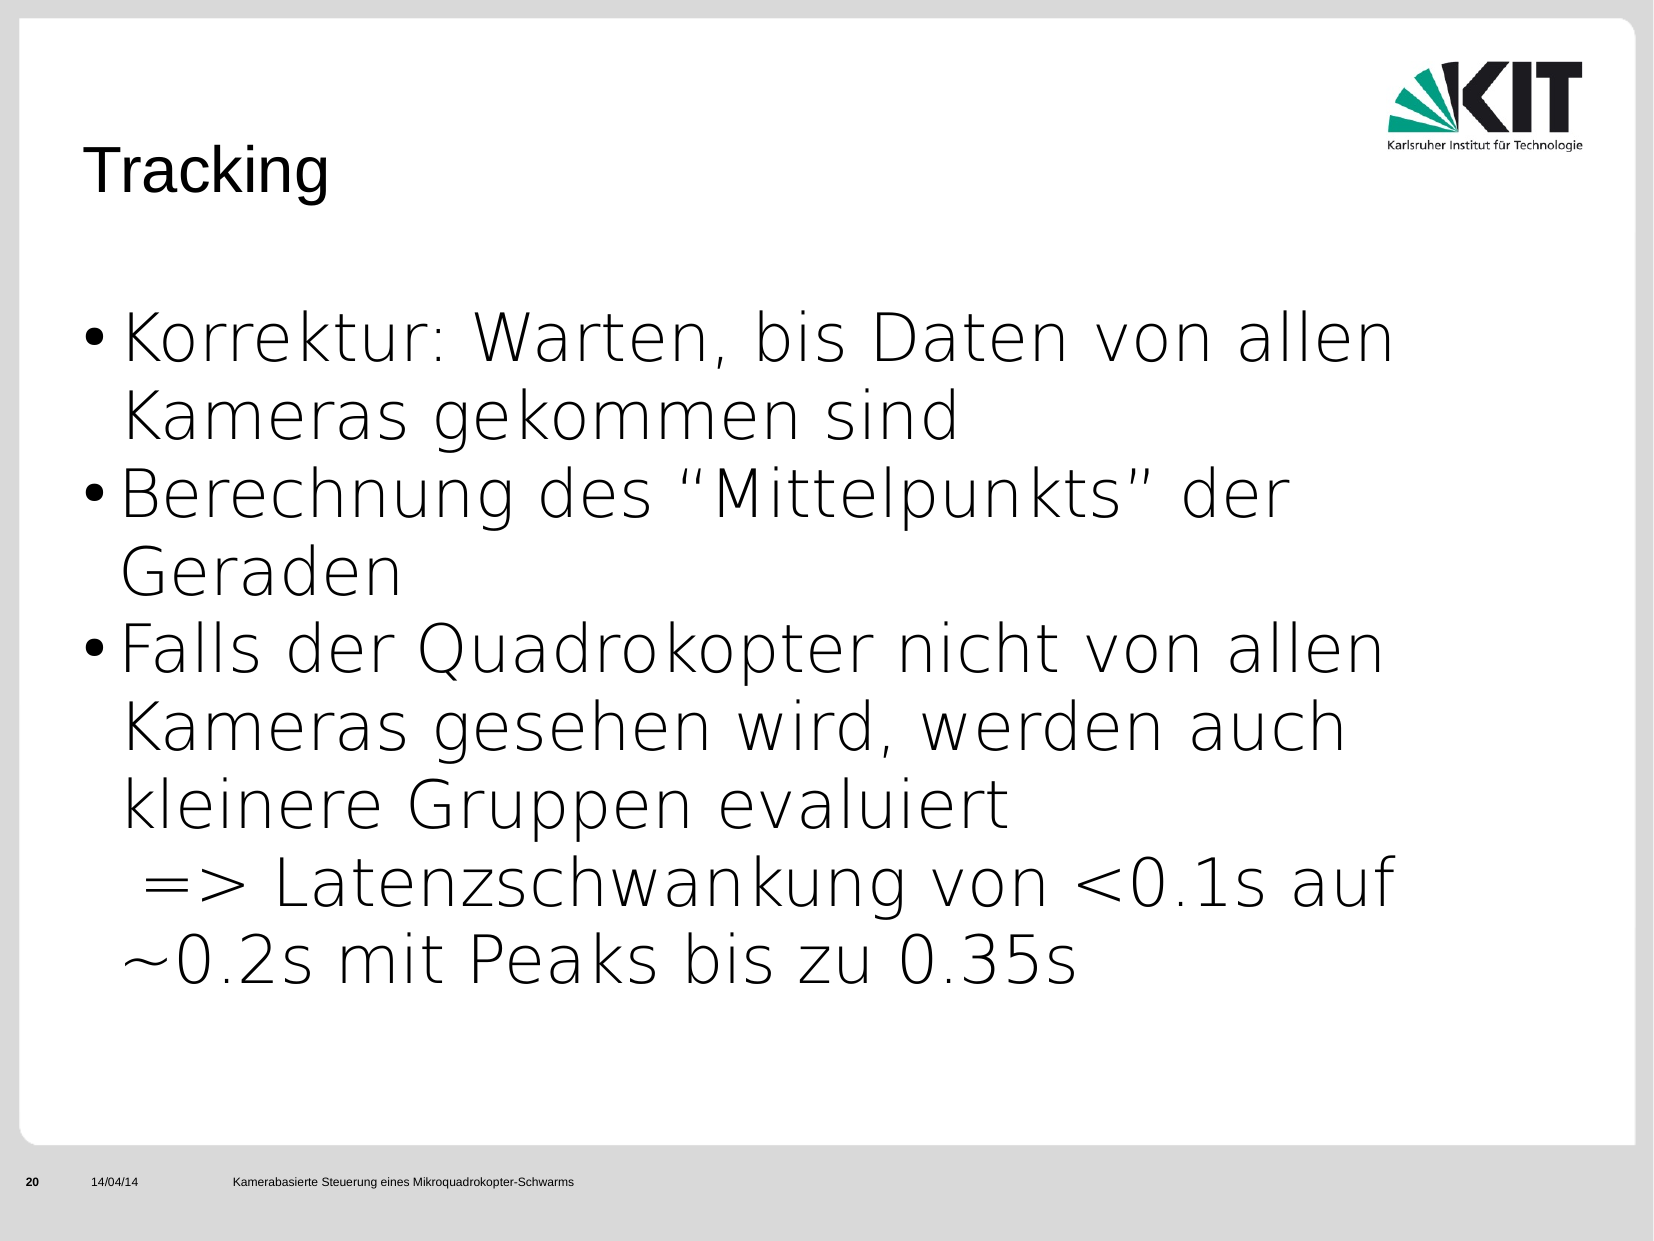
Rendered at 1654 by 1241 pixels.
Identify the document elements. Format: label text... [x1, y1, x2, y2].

picture [0, 0, 1654, 1241]
title Tracking [82, 49, 1571, 257]
subtitle Korrektur: Warten, bis Daten von allen Kameras gekommen sind Berechnung des “Mittelpunkts” der Geraden Falls der Quadrokopter nicht von allen Kameras gesehen wird, werden auch kleinere Gruppen evaluiert => Latenzschwankung von <0.1s auf ~0.2s mit Peaks bis zu 0.35s [82, 290, 1571, 1010]
